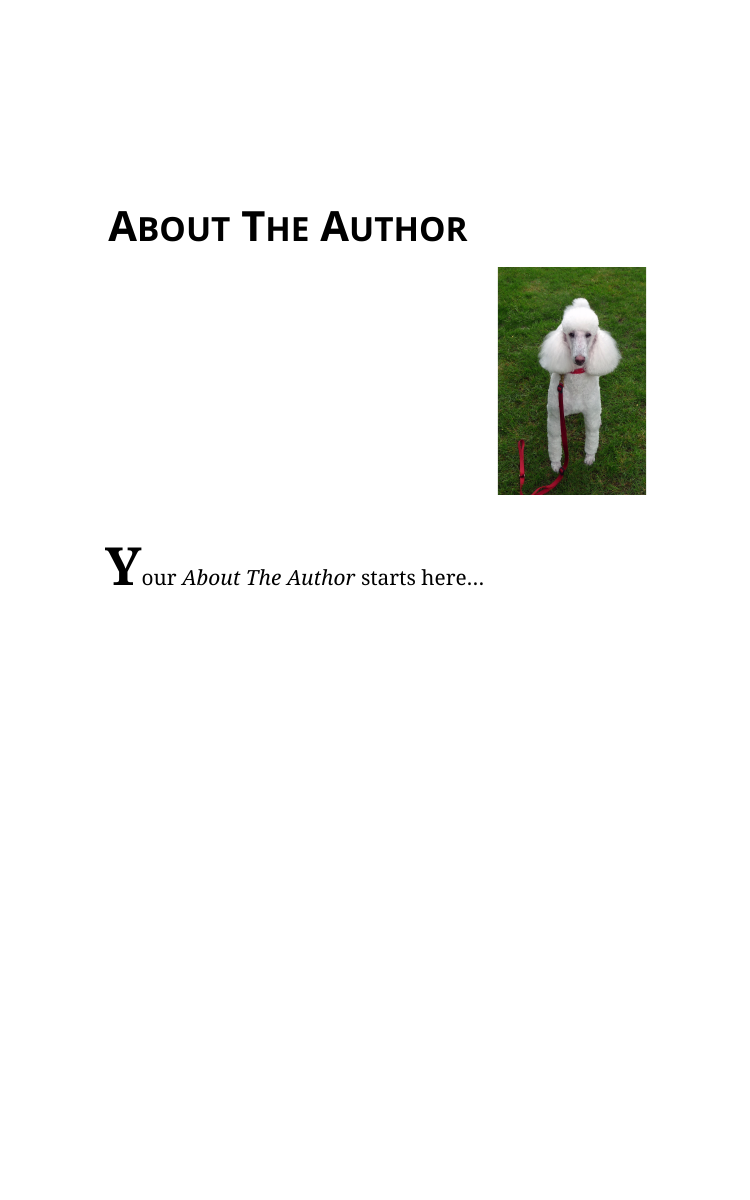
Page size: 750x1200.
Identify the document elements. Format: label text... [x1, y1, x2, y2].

picture [497, 267, 647, 495]
subtitle About The Author [105, 194, 697, 257]
text Your About The Author starts here… [105, 529, 697, 601]
